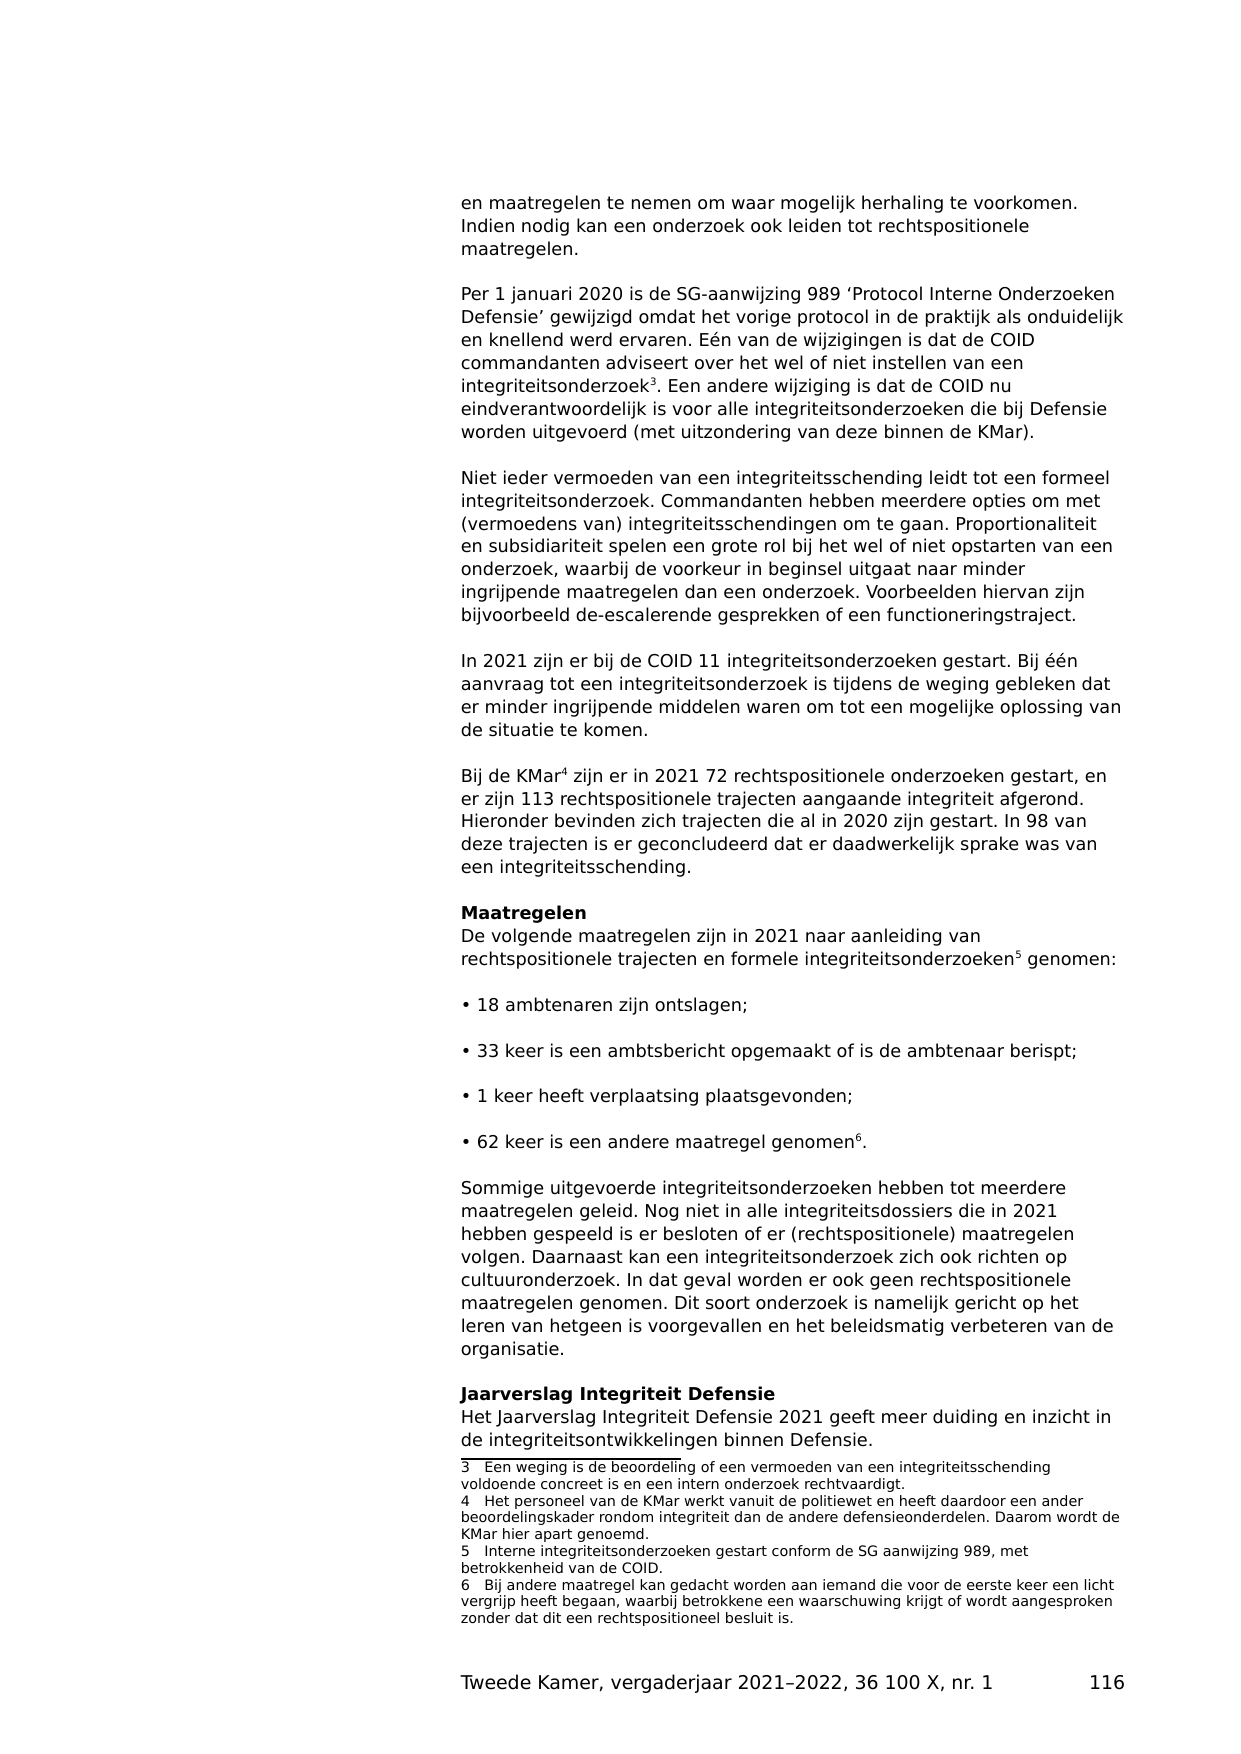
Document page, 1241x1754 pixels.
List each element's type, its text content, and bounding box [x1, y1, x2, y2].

text • 18 ambtenaren zijn ontslagen; [461, 993, 1125, 1016]
text Per 1 januari 2020 is de SG-aanwijzing 989 ‘Protocol Interne Onderzoeken Defensie’ gewijzigd omdat het vorige protocol in de praktijk als onduidelijk en knellend werd ervaren. Eén van de wijzigingen is dat de COID commandanten adviseert over het wel of niet instellen van een integriteitsonderzoek. Een andere wijziging is dat de COID nu eindverantwoordelijk is voor alle integriteitsonderzoeken die bij Defensie worden uitgevoerd (met uitzondering van deze binnen de KMar). [461, 282, 1125, 443]
text Niet ieder vermoeden van een integriteitsschending leidt tot een formeel integriteitsonderzoek. Commandanten hebben meerdere opties om met (vermoedens van) integriteitsschendingen om te gaan. Proportionaliteit en subsidiariteit spelen een grote rol bij het wel of niet opstarten van een onderzoek, waarbij de voorkeur in beginsel uitgaat naar minder ingrijpende maatregelen dan een onderzoek. Voorbeelden hiervan zijn bijvoorbeeld de-escalerende gesprekken of een functioneringstraject. [461, 466, 1125, 626]
text In 2021 zijn er bij de COID 11 integriteitsonderzoeken gestart. Bij één aanvraag tot een integriteitsonderzoek is tijdens de weging gebleken dat er minder ingrijpende middelen waren om tot een mogelijke oplossing van de situatie te komen. [461, 649, 1125, 741]
text __Interne integriteitsonderzoeken gestart conform de SG aanwijzing 989, met betrokkenheid van de COID. [461, 1543, 1125, 1577]
text Sommige uitgevoerde integriteitsonderzoeken hebben tot meerdere maatregelen geleid. Nog niet in alle integriteitsdossiers die in 2021 hebben gespeeld is er besloten of er (rechtspositionele) maatregelen volgen. Daarnaast kan een integriteitsonderzoek zich ook richten op cultuuronderzoek. In dat geval worden er ook geen rechtspositionele maatregelen genomen. Dit soort onderzoek is namelijk gericht op het leren van hetgeen is voorgevallen en het beleidsmatig verbeteren van de organisatie. [461, 1176, 1125, 1359]
text • 1 keer heeft verplaatsing plaatsgevonden; [461, 1084, 1125, 1107]
text __Het personeel van de KMar werkt vanuit de politiewet en heeft daardoor een ander beoordelingskader rondom integriteit dan de andere defensieonderdelen. Daarom wordt de KMar hier apart genoemd. [461, 1493, 1125, 1543]
text Bij de KMar zijn er in 2021 72 rechtspositionele onderzoeken gestart, en er zijn 113 rechtspositionele trajecten aangaande integriteit afgerond. Hieronder bevinden zich trajecten die al in 2020 zijn gestart. In 98 van deze trajecten is er geconcludeerd dat er daadwerkelijk sprake was van een integriteitsschending. [461, 764, 1125, 878]
text en maatregelen te nemen om waar mogelijk herhaling te voorkomen. Indien nodig kan een onderzoek ook leiden tot rechtspositionele maatregelen. [461, 191, 1125, 259]
text __Een weging is de beoordeling of een vermoeden van een integriteitsschending voldoende concreet is en een intern onderzoek rechtvaardigt. [461, 1459, 1125, 1493]
text • 33 keer is een ambtsbericht opgemaakt of is de ambtenaar berispt; [461, 1039, 1125, 1062]
text • 62 keer is een andere maatregel genomen. [461, 1130, 1125, 1153]
text Jaarverslag Integriteit Defensie Het Jaarverslag Integriteit Defensie 2021 geeft meer duiding en inzicht in de integriteitsontwikkelingen binnen Defensie. [461, 1382, 1125, 1451]
text Maatregelen De volgende maatregelen zijn in 2021 naar aanleiding van rechtspositionele trajecten en formele integriteitsonderzoeken genomen: [461, 901, 1125, 970]
text __Bij andere maatregel kan gedacht worden aan iemand die voor de eerste keer een licht vergrijp heeft begaan, waarbij betrokkene een waarschuwing krijgt of wordt aangesproken zonder dat dit een rechtspositioneel besluit is. [461, 1577, 1125, 1627]
